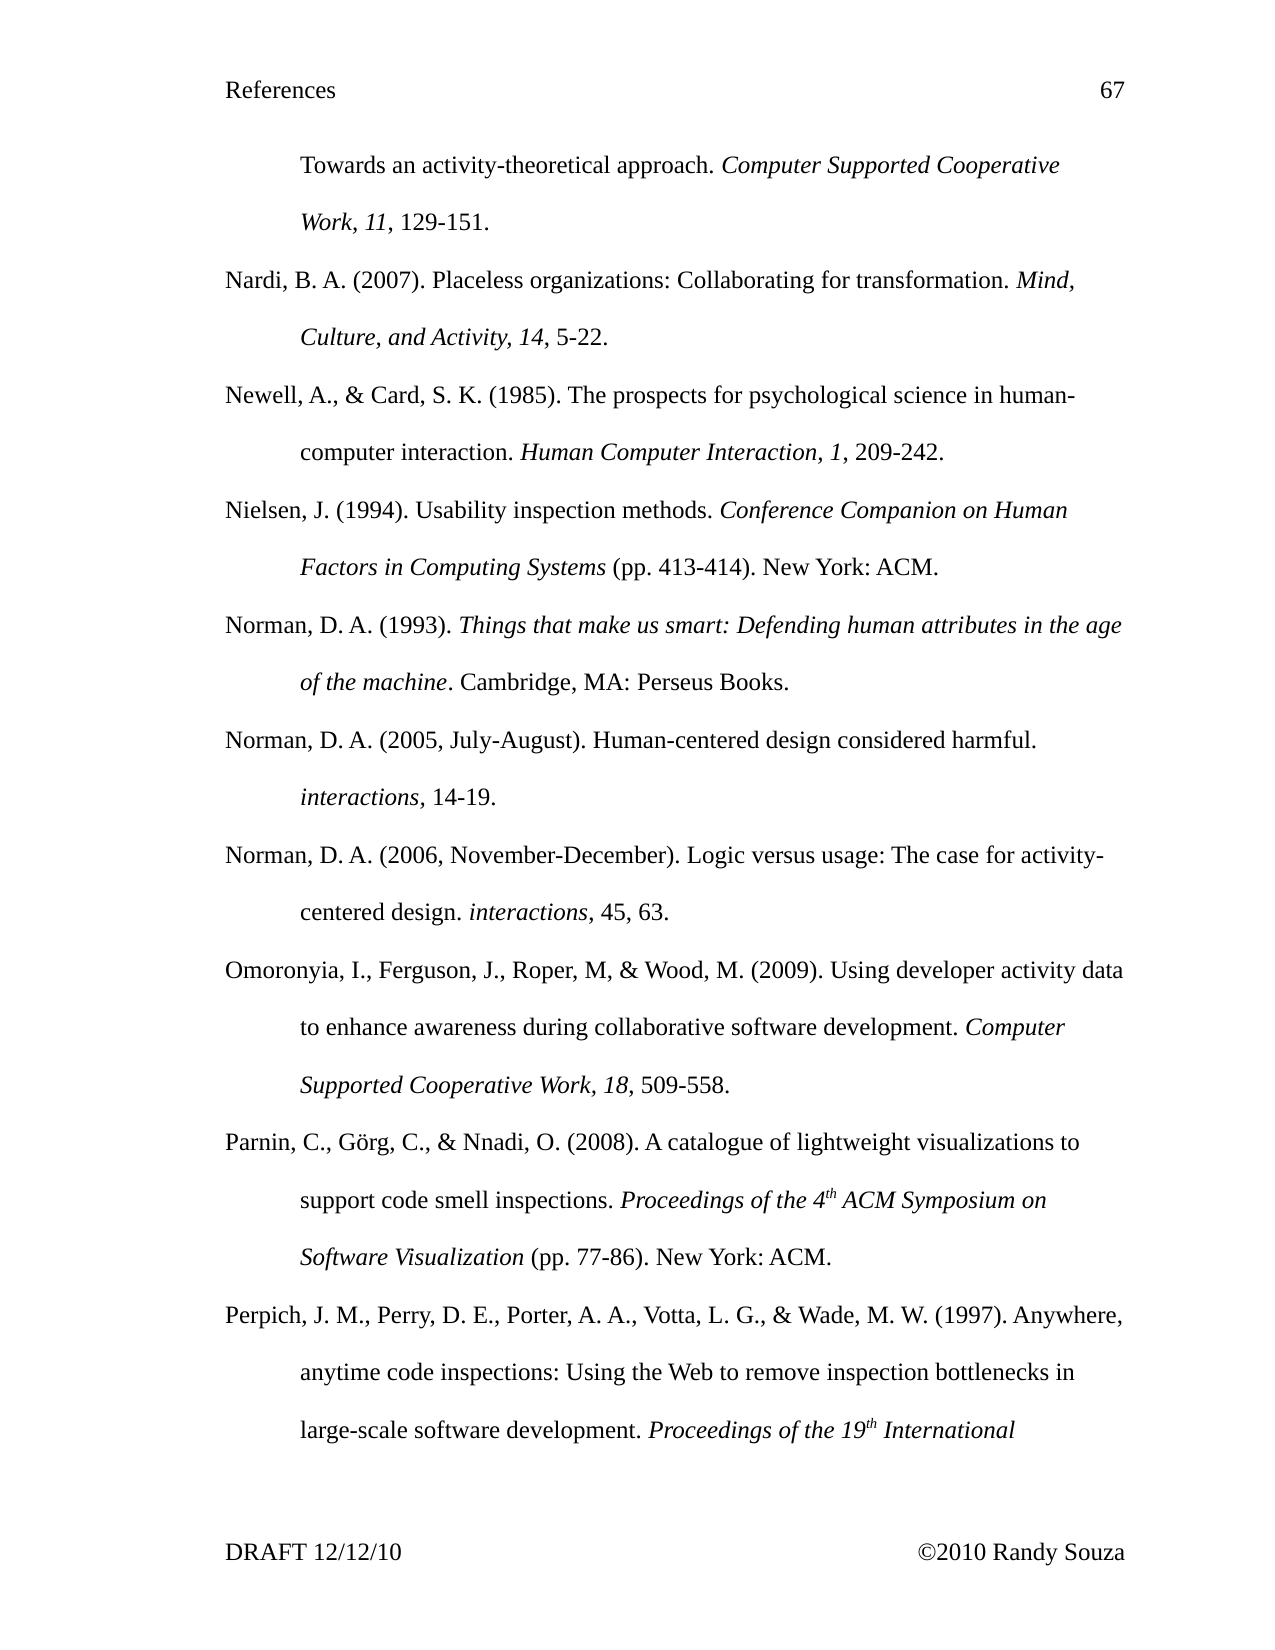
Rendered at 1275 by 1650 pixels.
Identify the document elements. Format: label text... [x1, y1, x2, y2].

text Norman, D. A. (2005, July-August). Human-centered design considered harmful. interactions, 14-19. [225, 725, 1125, 811]
text Parnin, C., Görg, C., & Nnadi, O. (2008). A catalogue of lightweight visualizations to support code smell inspections. Proceedings of the 4th ACM Symposium on Software Visualization (pp. 77-86). New York: ACM. [225, 1127, 1125, 1271]
text Norman, D. A. (1993). Things that make us smart: Defending human attributes in the age of the machine. Cambridge, MA: Perseus Books. [225, 610, 1125, 696]
text Nardi, B. A. (2007). Placeless organizations: Collaborating for transformation. Mind, Culture, and Activity, 14, 5-22. [225, 265, 1125, 351]
text Newell, A., & Card, S. K. (1985). The prospects for psychological science in human-computer interaction. Human Computer Interaction, 1, 209-242. [225, 380, 1125, 466]
text Nielsen, J. (1994). Usability inspection methods. Conference Companion on Human Factors in Computing Systems (pp. 413-414). New York: ACM. [225, 495, 1125, 581]
text Omoronyia, I., Ferguson, J., Roper, M, & Wood, M. (2009). Using developer activity data to enhance awareness during collaborative software development. Computer Supported Cooperative Work, 18, 509-558. [225, 955, 1125, 1099]
text Norman, D. A. (2006, November-December). Logic versus usage: The case for activity-centered design. interactions, 45, 63. [225, 840, 1125, 926]
text Perpich, J. M., Perry, D. E., Porter, A. A., Votta, L. G., & Wade, M. W. (1997). Anywhere, anytime code inspections: Using the Web to remove inspection bottlenecks in large-scale software development. Proceedings of the 19th International [225, 1300, 1125, 1444]
text Towards an activity-theoretical approach. Computer Supported Cooperative Work, 11, 129-151. [225, 150, 1125, 236]
